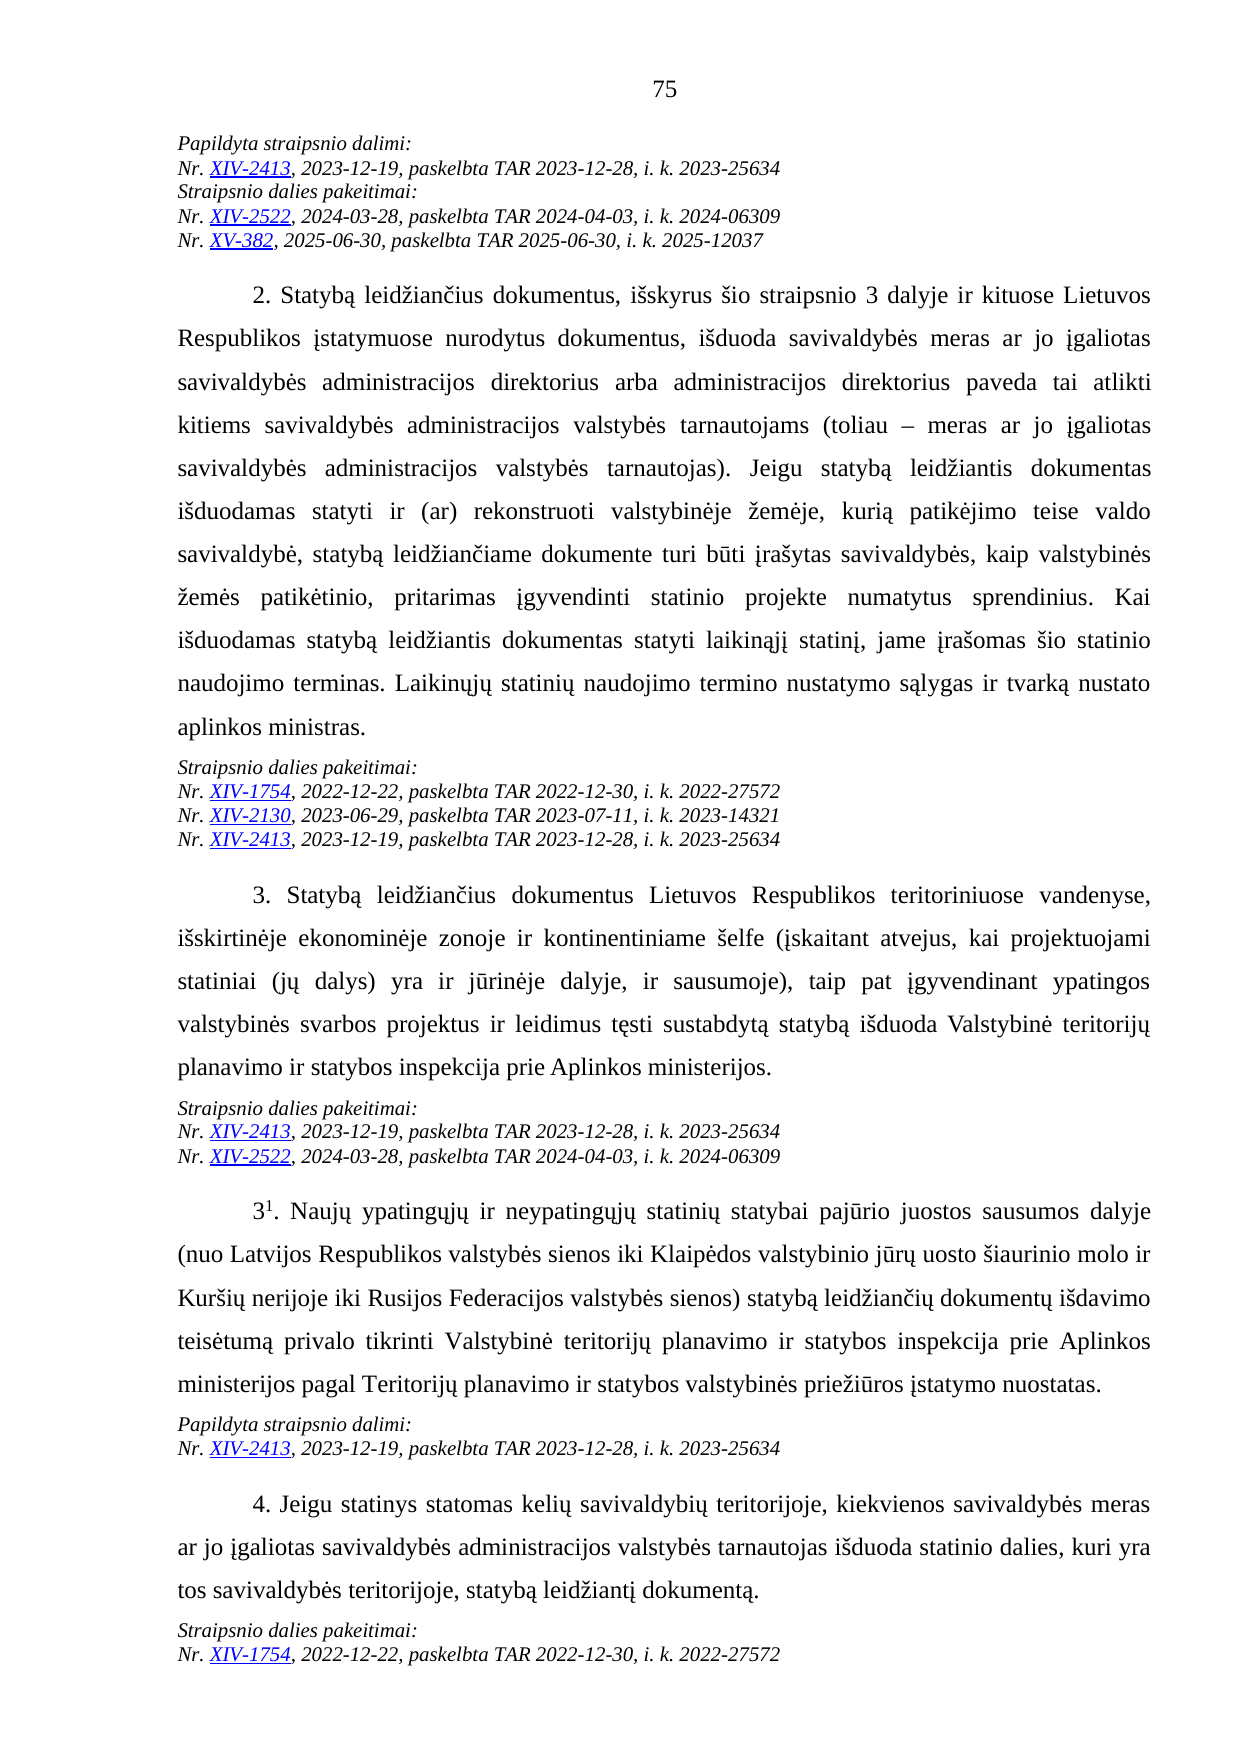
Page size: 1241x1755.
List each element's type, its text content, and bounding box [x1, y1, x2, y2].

text Nr. XIV-2413, 2023-12-19, paskelbta TAR 2023-12-28, i. k. 2023-25634 [177, 1119, 1152, 1143]
text 2. Statybą leidžiančius dokumentus, išskyrus šio straipsnio 3 dalyje ir kituose Lietuvos Respublikos įstatymuose nurodytus dokumentus, išduoda savivaldybės meras ar jo įgaliotas savivaldybės administracijos direktorius arba administracijos direktorius paveda tai atlikti kitiems savivaldybės administracijos valstybės tarnautojams (toliau – meras ar jo įgaliotas savivaldybės administracijos valstybės tarnautojas). Jeigu statybą leidžiantis dokumentas išduodamas statyti ir (ar) rekonstruoti valstybinėje žemėje, kurią patikėjimo teise valdo savivaldybė, statybą leidžiančiame dokumente turi būti įrašytas savivaldybės, kaip valstybinės žemės patikėtinio, pritarimas įgyvendinti statinio projekte numatytus sprendinius. Kai išduodamas statybą leidžiantis dokumentas statyti laikinąjį statinį, jame įrašomas šio statinio naudojimo terminas. Laikinųjų statinių naudojimo termino nustatymo sąlygas ir tvarką nustato aplinkos ministras. [177, 280, 1152, 740]
text Papildyta straipsnio dalimi: [177, 1412, 1152, 1436]
text Papildyta straipsnio dalimi: [177, 131, 1152, 155]
text Straipsnio dalies pakeitimai: [177, 179, 1152, 203]
text Straipsnio dalies pakeitimai: [177, 1095, 1152, 1119]
text Nr. XIV-2413, 2023-12-19, paskelbta TAR 2023-12-28, i. k. 2023-25634 [177, 1436, 1152, 1460]
text Nr. XV-382, 2025-06-30, paskelbta TAR 2025-06-30, i. k. 2025-12037 [177, 228, 1152, 252]
text Nr. XIV-2130, 2023-06-29, paskelbta TAR 2023-07-11, i. k. 2023-14321 [177, 803, 1152, 827]
text Nr. XIV-2413, 2023-12-19, paskelbta TAR 2023-12-28, i. k. 2023-25634 [177, 155, 1152, 179]
text Nr. XIV-1754, 2022-12-22, paskelbta TAR 2022-12-30, i. k. 2022-27572 [177, 779, 1152, 803]
text 31. Naujų ypatingųjų ir neypatingųjų statinių statybai pajūrio juostos sausumos dalyje (nuo Latvijos Respublikos valstybės sienos iki Klaipėdos valstybinio jūrų uosto šiaurinio molo ir Kuršių nerijoje iki Rusijos Federacijos valstybės sienos) statybą leidžiančių dokumentų išdavimo teisėtumą privalo tikrinti Valstybinė teritorijų planavimo ir statybos inspekcija prie Aplinkos ministerijos pagal Teritorijų planavimo ir statybos valstybinės priežiūros įstatymo nuostatas. [177, 1196, 1152, 1398]
text Nr. XIV-2413, 2023-12-19, paskelbta TAR 2023-12-28, i. k. 2023-25634 [177, 827, 1152, 851]
text Nr. XIV-2522, 2024-03-28, paskelbta TAR 2024-04-03, i. k. 2024-06309 [177, 1143, 1152, 1168]
text 4. Jeigu statinys statomas kelių savivaldybių teritorijoje, kiekvienos savivaldybės meras ar jo įgaliotas savivaldybės administracijos valstybės tarnautojas išduoda statinio dalies, kuri yra tos savivaldybės teritorijoje, statybą leidžiantį dokumentą. [177, 1489, 1152, 1604]
text Nr. XIV-1754, 2022-12-22, paskelbta TAR 2022-12-30, i. k. 2022-27572 [177, 1642, 1152, 1666]
text Straipsnio dalies pakeitimai: [177, 1618, 1152, 1642]
text Straipsnio dalies pakeitimai: [177, 755, 1152, 779]
text 3. Statybą leidžiančius dokumentus Lietuvos Respublikos teritoriniuose vandenyse, išskirtinėje ekonominėje zonoje ir kontinentiniame šelfe (įskaitant atvejus, kai projektuojami statiniai (jų dalys) yra ir jūrinėje dalyje, ir sausumoje), taip pat įgyvendinant ypatingos valstybinės svarbos projektus ir leidimus tęsti sustabdytą statybą išduoda Valstybinė teritorijų planavimo ir statybos inspekcija prie Aplinkos ministerijos. [177, 880, 1152, 1081]
text Nr. XIV-2522, 2024-03-28, paskelbta TAR 2024-04-03, i. k. 2024-06309 [177, 203, 1152, 228]
